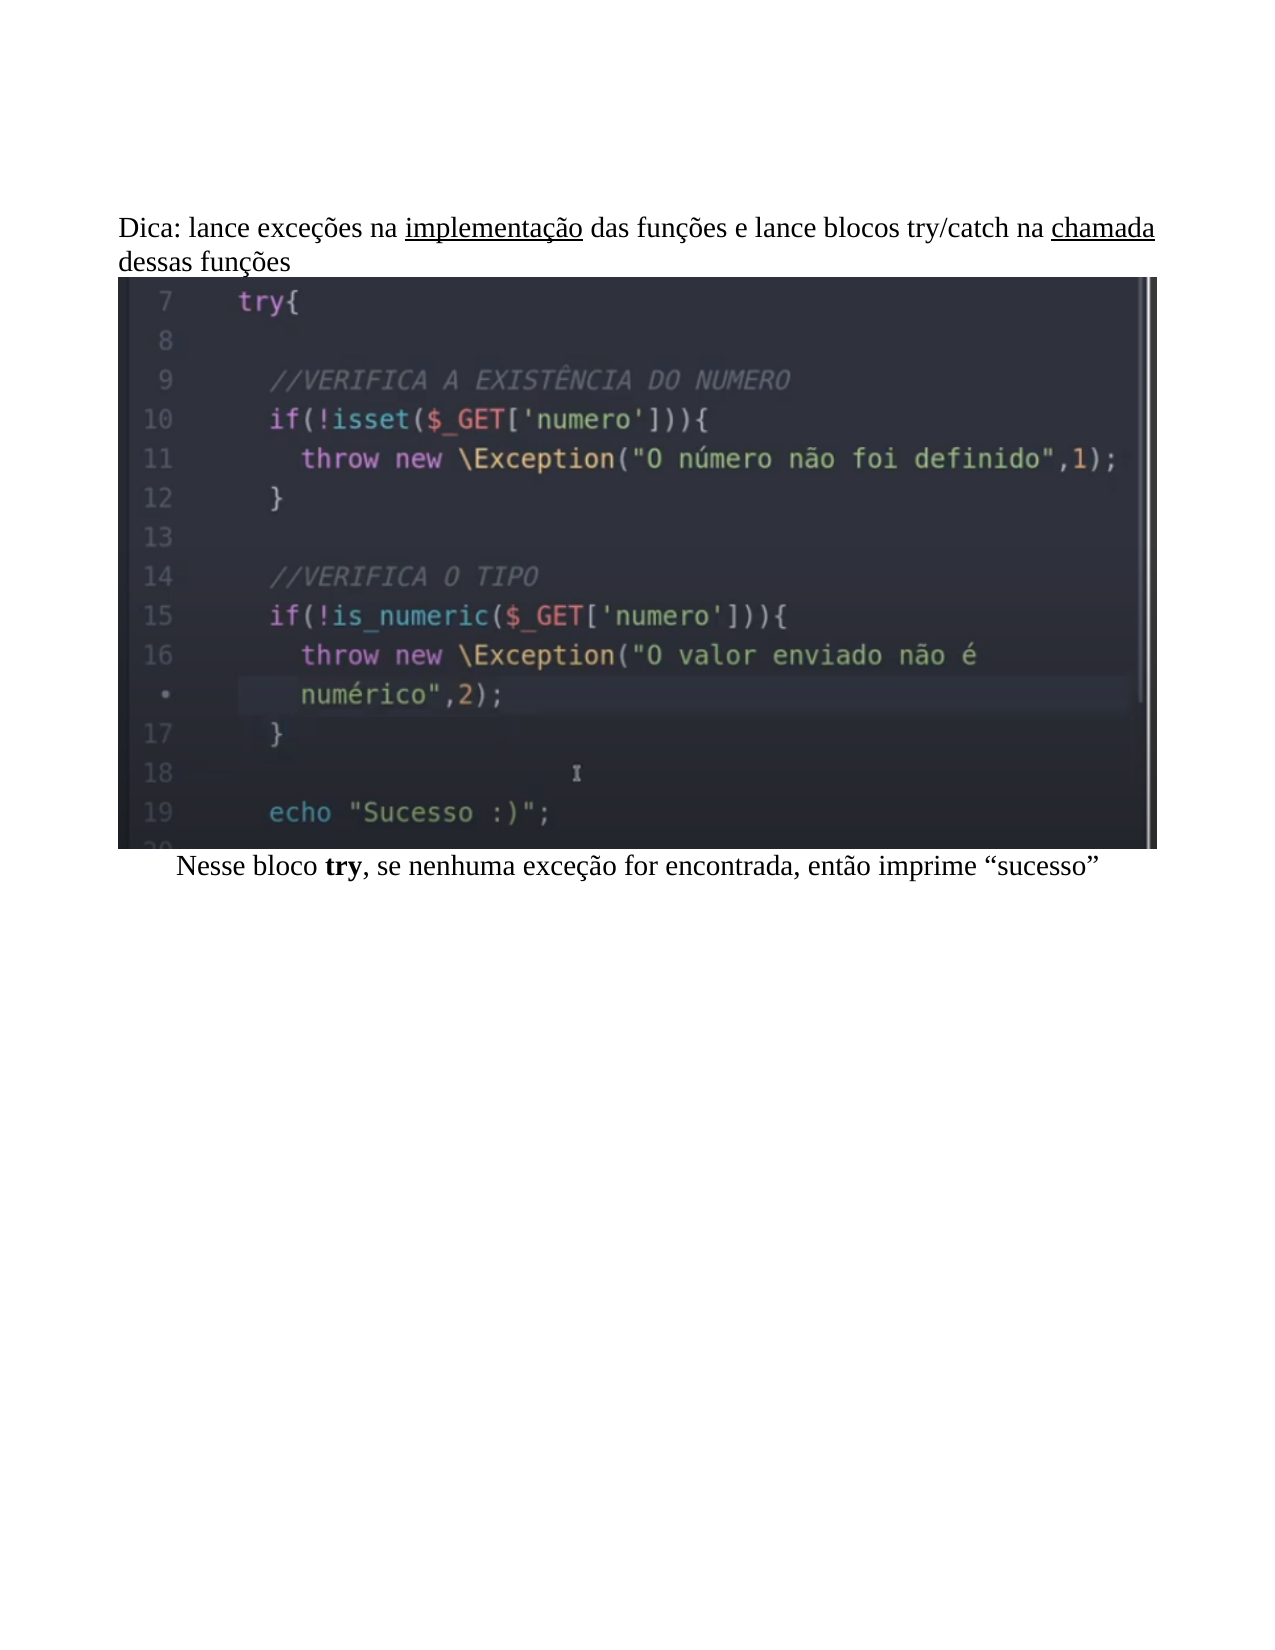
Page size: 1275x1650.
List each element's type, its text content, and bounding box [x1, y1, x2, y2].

text Nesse bloco try, se nenhuma exceção for encontrada, então imprime “sucesso” [118, 849, 1157, 882]
picture [118, 277, 1157, 849]
text Dica: lance exceções na implementação das funções e lance blocos try/catch na chamada dessas funções [118, 210, 1157, 277]
